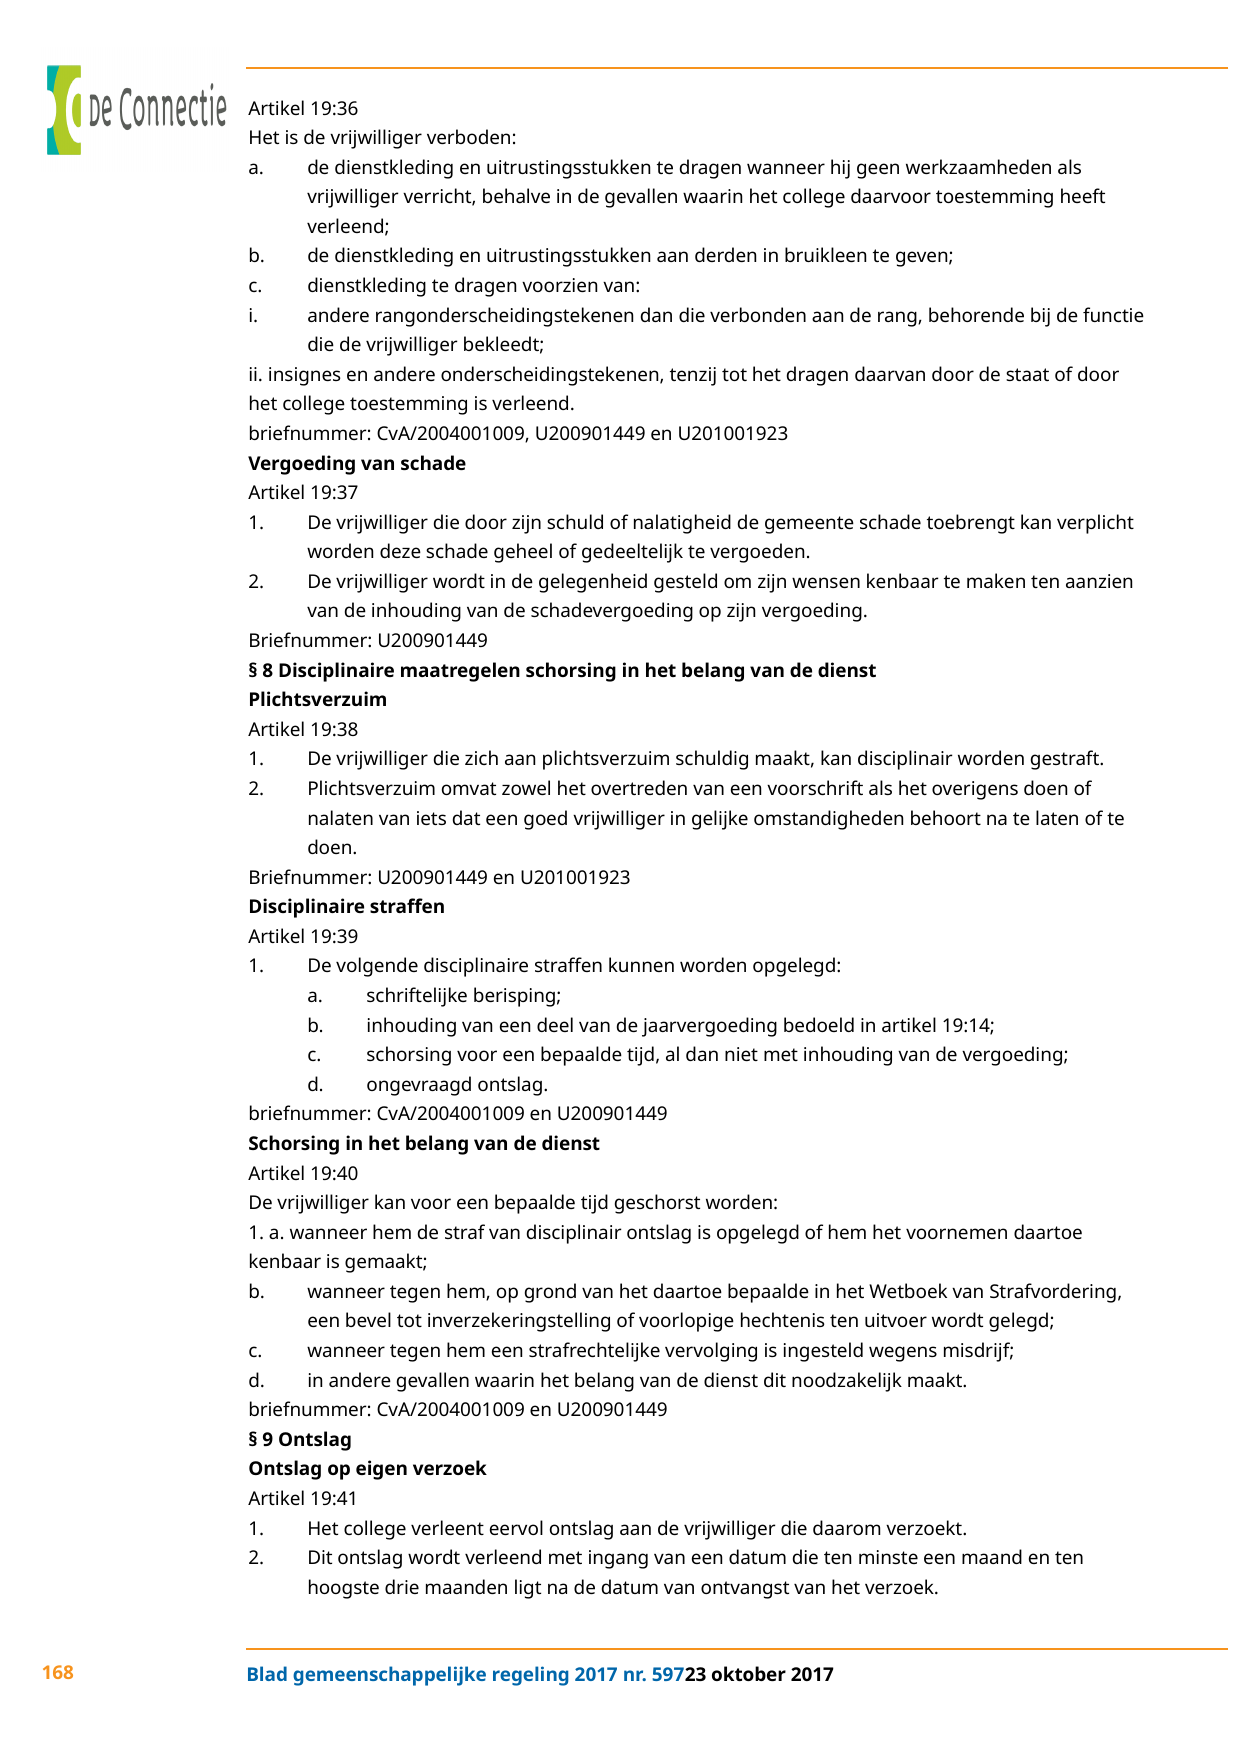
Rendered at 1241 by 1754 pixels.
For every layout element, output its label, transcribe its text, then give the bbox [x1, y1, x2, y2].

list De vrijwilliger wordt in de gelegenheid gesteld om zijn wensen kenbaar te maken ten aanzien van de inhouding van de schadevergoeding op zijn vergoeding. [248, 568, 1152, 623]
list schriftelijke berisping; [307, 982, 1152, 1008]
list Plichtsverzuim omvat zowel het overtreden van een voorschrift als het overigens doen of nalaten van iets dat een goed vrijwilliger in gelijke omstandigheden behoort na te laten of te doen. [248, 775, 1152, 860]
list schorsing voor een bepaalde tijd, al dan niet met inhouding van de vergoeding; [307, 1041, 1152, 1067]
text Disciplinaire straffen [248, 893, 1152, 919]
text briefnummer: CvA/2004001009 en U200901449 [248, 1101, 1152, 1126]
list Het college verleent eervol ontslag aan de vrijwilliger die daarom verzoekt. [248, 1515, 1152, 1541]
text De vrijwilliger kan voor een bepaalde tijd geschorst worden: [248, 1189, 1152, 1215]
text Ontslag op eigen verzoek [248, 1456, 1152, 1481]
text 1. a. wanneer hem de straf van disciplinair ontslag is opgelegd of hem het voornemen daartoe kenbaar is gemaakt; [248, 1219, 1152, 1274]
list ongevraagd ontslag. [307, 1071, 1152, 1097]
list de dienstkleding en uitrustingsstukken aan derden in bruikleen te geven; [248, 243, 1152, 268]
text Artikel 19:38 [248, 716, 1152, 742]
text Vergoeding van schade [248, 450, 1152, 476]
text § 9 Ontslag [248, 1426, 1152, 1452]
text Artikel 19:41 [248, 1485, 1152, 1511]
list De vrijwilliger die zich aan plichtsverzuim schuldig maakt, kan disciplinair worden gestraft. [248, 746, 1152, 771]
text briefnummer: CvA/2004001009 en U200901449 [248, 1396, 1152, 1422]
list in andere gevallen waarin het belang van de dienst dit noodzakelijk maakt. [248, 1367, 1152, 1393]
text ii. insignes en andere onderscheidingstekenen, tenzij tot het dragen daarvan door de staat of door het college toestemming is verleend. [248, 361, 1152, 416]
list De volgende disciplinaire straffen kunnen worden opgelegd: [248, 953, 1152, 978]
list dienstkleding te dragen voorzien van: [248, 272, 1152, 298]
list inhouding van een deel van de jaarvergoeding bedoeld in artikel 19:14; [307, 1012, 1152, 1038]
text Briefnummer: U200901449 [248, 627, 1152, 653]
picture [41, 47, 231, 172]
text Artikel 19:37 [248, 479, 1152, 505]
text Plichtsverzuim [248, 686, 1152, 712]
text briefnummer: CvA/2004001009, U200901449 en U201001923 [248, 420, 1152, 446]
text Het is de vrijwilliger verboden: [248, 124, 1152, 150]
list wanneer tegen hem, op grond van het daartoe bepaalde in het Wetboek van Strafvordering, een bevel tot inverzekeringstelling of voorlopige hechtenis ten uitvoer wordt gelegd; [248, 1278, 1152, 1333]
text Artikel 19:36 [248, 95, 1152, 121]
text Schorsing in het belang van de dienst [248, 1130, 1152, 1156]
list Dit ontslag wordt verleend met ingang van een datum die ten minste een maand en ten hoogste drie maanden ligt na de datum van ontvangst van het verzoek. [248, 1544, 1152, 1600]
text Briefnummer: U200901449 en U201001923 [248, 864, 1152, 890]
text Artikel 19:39 [248, 923, 1152, 949]
text Artikel 19:40 [248, 1160, 1152, 1186]
list De vrijwilliger die door zijn schuld of nalatigheid de gemeente schade toebrengt kan verplicht worden deze schade geheel of gedeeltelijk te vergoeden. [248, 509, 1152, 564]
list andere rangonderscheidingstekenen dan die verbonden aan de rang, behorende bij de functie die de vrijwilliger bekleedt; [248, 302, 1152, 357]
list de dienstkleding en uitrustingsstukken te dragen wanneer hij geen werkzaamheden als vrijwilliger verricht, behalve in de gevallen waarin het college daarvoor toestemming heeft verleend; [248, 154, 1152, 239]
list wanneer tegen hem een strafrechtelijke vervolging is ingesteld wegens misdrijf; [248, 1337, 1152, 1363]
text § 8 Disciplinaire maatregelen schorsing in het belang van de dienst [248, 657, 1152, 683]
